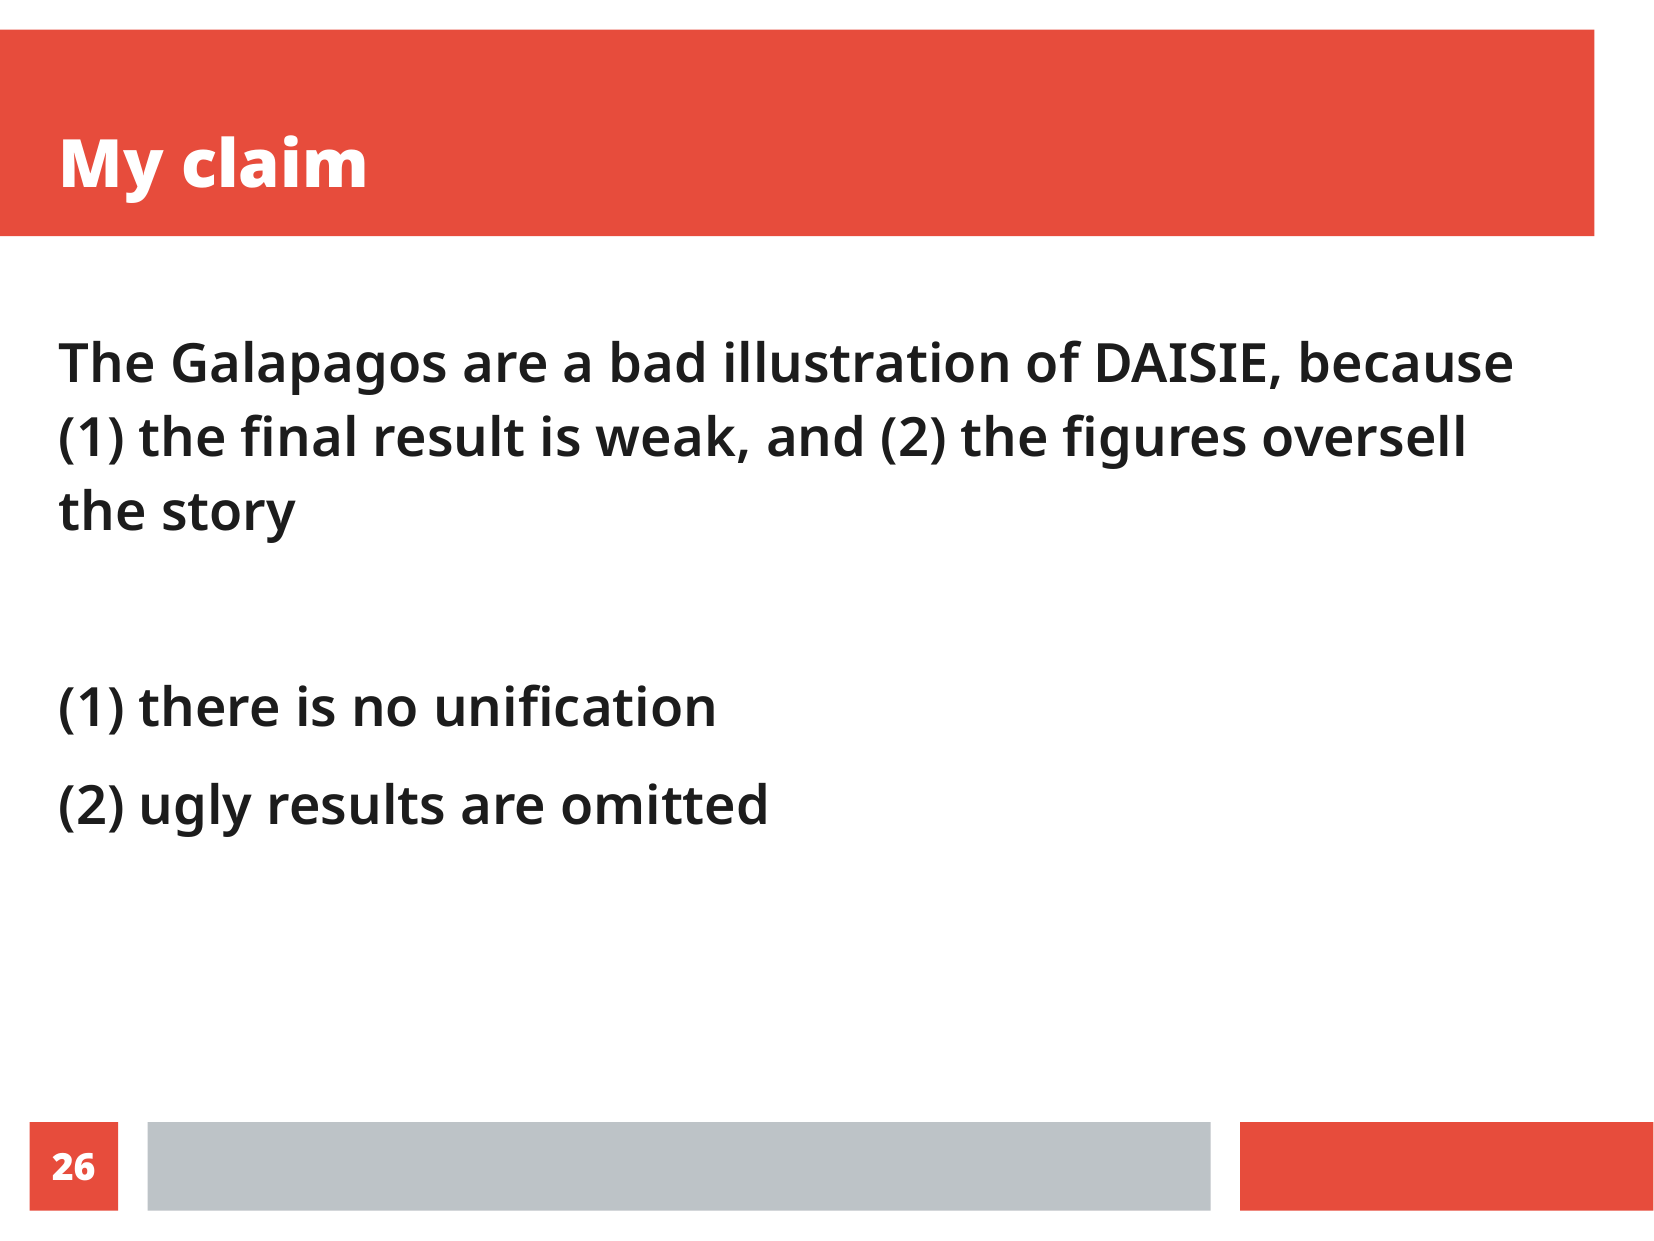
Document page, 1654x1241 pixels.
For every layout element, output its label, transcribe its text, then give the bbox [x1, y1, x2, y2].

list The Galapagos are a bad illustration of DAISIE, because (1) the final result is weak, and (2) the figures oversell the story (1) there is no unification (2) ugly results are omitted [59, 324, 1565, 1093]
title My claim [59, 59, 1595, 207]
